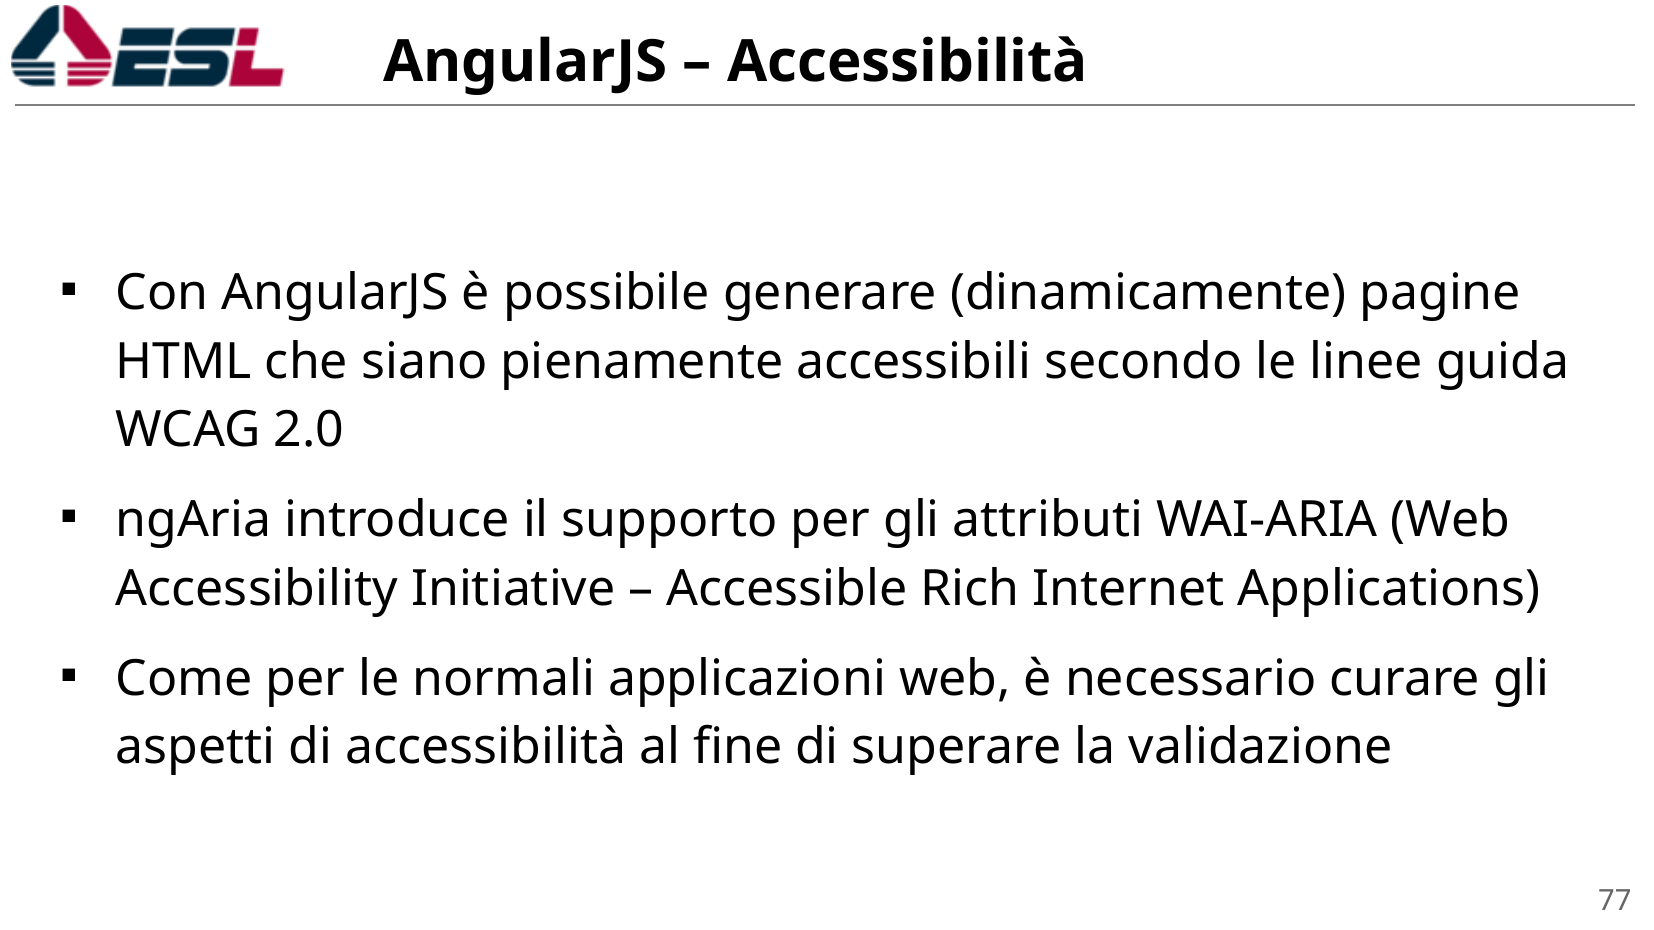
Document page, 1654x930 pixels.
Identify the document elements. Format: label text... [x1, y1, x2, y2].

picture [11, 5, 288, 90]
title AngularJS – Accessibilità [335, 0, 1653, 103]
list Con AngularJS è possibile generare (dinamicamente) pagine HTML che siano pienamente accessibili secondo le linee guida WCAG 2.0 ngAria introduce il supporto per gli attributi WAI-ARIA (Web Accessibility Initiative – Accessible Rich Internet Applications) Come per le normali applicazioni web, è necessario curare gli aspetti di accessibilità al fine di superare la validazione [45, 134, 1606, 901]
